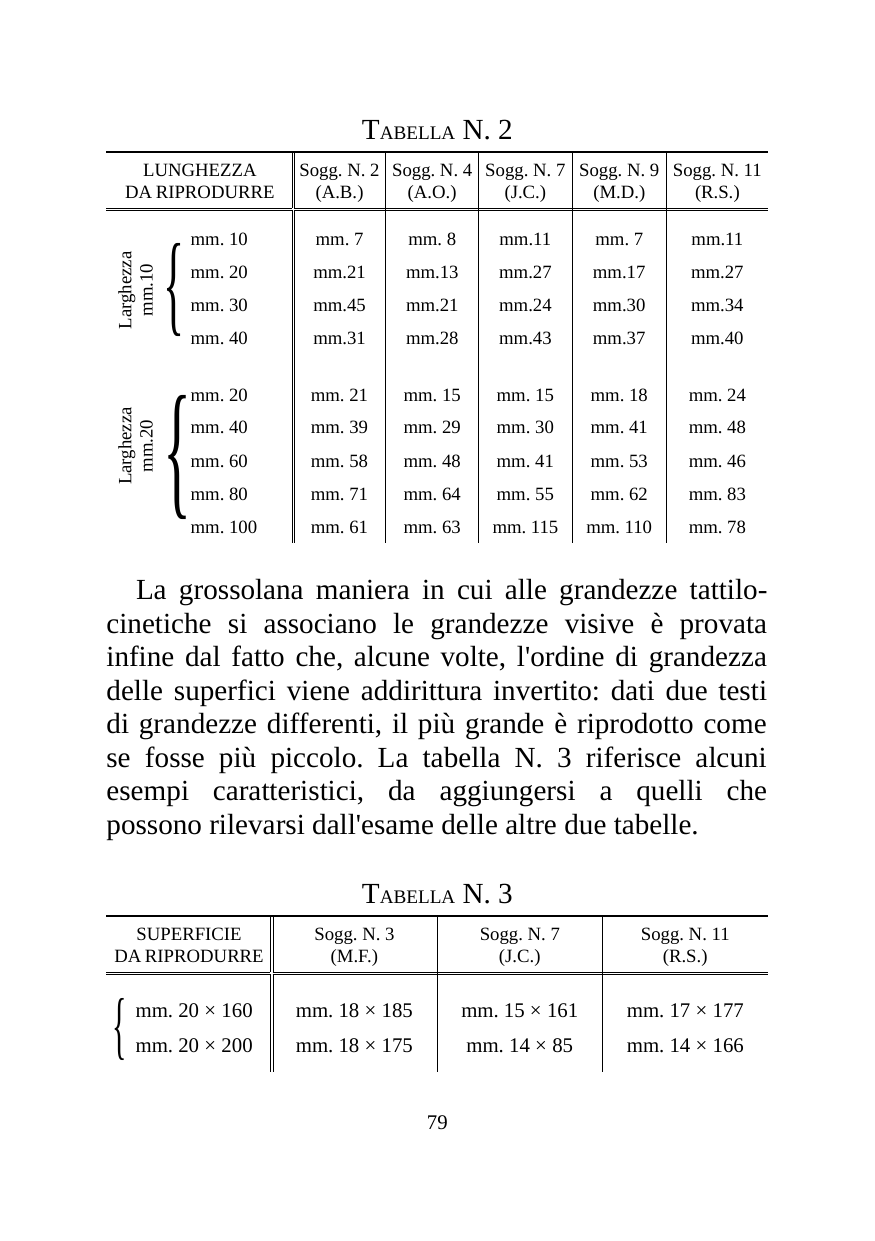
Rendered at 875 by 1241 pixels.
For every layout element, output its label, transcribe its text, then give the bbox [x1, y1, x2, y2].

table_cell mm. 41 [573, 411, 666, 444]
table_cell Sogg. N. 7 (J.C.) [479, 153, 572, 208]
table_cell mm. 29 [386, 411, 478, 444]
table_cell mm.30 [573, 288, 666, 321]
table_cell mm. 53 [573, 444, 666, 477]
table_cell mm. 71 [295, 477, 385, 510]
table_cell mm. 21 [295, 354, 385, 411]
table_cell mm. 8 [386, 211, 478, 255]
table_cell mm.11 [479, 211, 572, 255]
table_cell mm. 30 [479, 411, 572, 444]
text La grossolana maniera in cui alle grandezze tattilo-cinetiche si associano le grandezze visive è provata infine dal fatto che, alcune volte, l'ordine di grandezza delle superfici viene addirittura invertito: dati due testi di grandezze differenti, il più grande è riprodotto come se fosse più piccolo. La tabella N. 3 riferisce alcuni esempi caratteristici, da aggiungersi a quelli che possono rilevarsi dall'esame delle altre due tabelle. [106, 572, 768, 841]
table_cell mm. 20 × 160 [130, 975, 270, 1027]
table_cell SUPERFICIE DA RIPRODURRE [106, 917, 270, 972]
table_cell mm. 41 [479, 444, 572, 477]
table_cell mm. 58 [295, 444, 385, 477]
table_cell Sogg. N. 11 (R.S.) [603, 917, 768, 972]
table_cell mm. 83 [667, 477, 768, 510]
table_cell mm. 24 [667, 354, 768, 411]
table_cell Sogg. N. 4 (A.O.) [386, 153, 478, 208]
table_cell mm. 20 [190, 255, 292, 288]
table_cell mm. 48 [386, 444, 478, 477]
table_cell mm. 60 [190, 444, 292, 477]
table_header Tabella N. 3 [106, 870, 768, 915]
table_cell mm. 115 [479, 510, 572, 543]
table_cell LUNGHEZZA DA RIPRODURRE [106, 153, 292, 208]
table_cell mm. 15 [479, 354, 572, 411]
table_cell mm.45 [295, 288, 385, 321]
table_cell mm. 20 [190, 354, 292, 411]
table_cell mm. 18 [573, 354, 666, 411]
table_cell mm. 40 [190, 411, 292, 444]
table_cell mm. 63 [386, 510, 478, 543]
table_cell mm.43 [479, 321, 572, 354]
table_cell mm. 10 [190, 211, 292, 255]
table_cell Sogg. N. 3 (M.F.) [274, 917, 437, 972]
table_cell mm.21 [295, 255, 385, 288]
table_cell mm. 39 [295, 411, 385, 444]
table_cell mm. 15 × 161 [438, 975, 602, 1027]
table_cell mm.27 [479, 255, 572, 288]
table_cell Larghezza mm.20 [106, 354, 164, 543]
table_cell mm. 48 [667, 411, 768, 444]
table_cell Sogg. N. 9 (M.D.) [573, 153, 666, 208]
table_cell mm.28 [386, 321, 478, 354]
table_cell mm. 100 [190, 510, 292, 543]
table_cell mm.11 [667, 211, 768, 255]
table_cell mm.17 [573, 255, 666, 288]
table_cell mm.34 [667, 288, 768, 321]
table_cell Larghezza mm.10 [106, 211, 164, 354]
table_cell mm.27 [667, 255, 768, 288]
table_cell mm. 15 [386, 354, 478, 411]
table_cell Sogg. N. 7 (J.C.) [438, 917, 602, 972]
table_cell mm. 46 [667, 444, 768, 477]
table_cell mm. 17 × 177 [603, 975, 768, 1027]
table_cell mm. 110 [573, 510, 666, 543]
table_cell Sogg. N. 2 (A.B.) [295, 153, 385, 208]
table_cell mm. 64 [386, 477, 478, 510]
table_cell mm. 18 × 185 [274, 975, 437, 1027]
table_cell mm. 80 [190, 477, 292, 510]
table_cell { [106, 975, 129, 1072]
table_cell mm.31 [295, 321, 385, 354]
table_cell mm.13 [386, 255, 478, 288]
table_cell mm. 7 [295, 211, 385, 255]
table_cell mm. 14 × 85 [438, 1027, 602, 1072]
table_header Tabella N. 2 [106, 106, 768, 151]
table_cell mm.24 [479, 288, 572, 321]
table_cell mm. 7 [573, 211, 666, 255]
table_cell mm.40 [667, 321, 768, 354]
table_cell { [164, 354, 190, 543]
table_cell mm. 40 [190, 321, 292, 354]
table_cell { [164, 211, 190, 354]
table_cell mm. 18 × 175 [274, 1027, 437, 1072]
table_cell mm. 78 [667, 510, 768, 543]
table_cell mm. 55 [479, 477, 572, 510]
table_cell Sogg. N. 11 (R.S.) [667, 153, 768, 208]
table_cell mm. 30 [190, 288, 292, 321]
table_cell mm. 61 [295, 510, 385, 543]
table_cell mm. 14 × 166 [603, 1027, 768, 1072]
table_cell mm. 20 × 200 [130, 1027, 270, 1072]
table_cell mm. 62 [573, 477, 666, 510]
table_cell mm.21 [386, 288, 478, 321]
table_cell mm.37 [573, 321, 666, 354]
